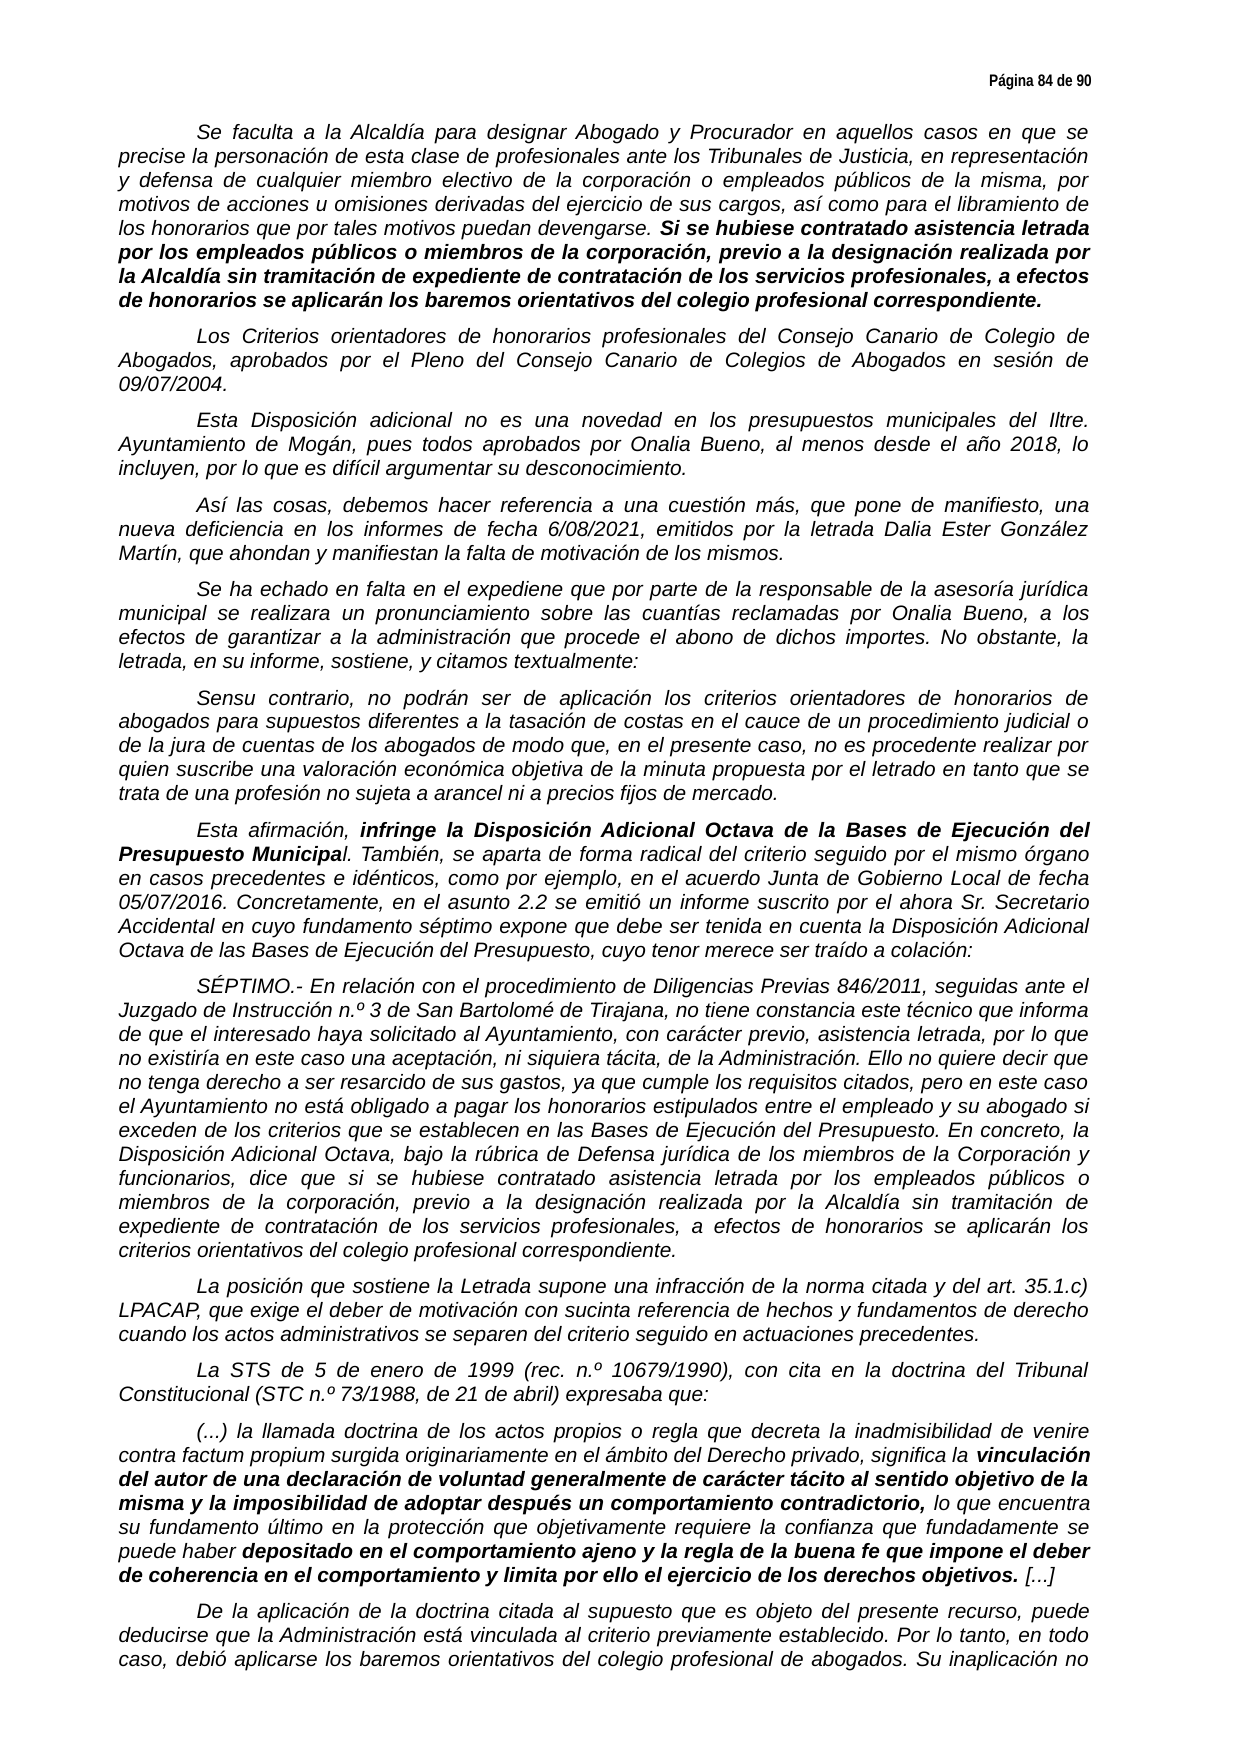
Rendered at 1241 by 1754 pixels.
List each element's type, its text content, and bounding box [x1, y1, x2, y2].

text Los Criterios orientadores de honorarios profesionales del Consejo Canario de Colegio de Abogados, aprobados por el Pleno del Consejo Canario de Colegios de Abogados en sesión de 09/07/2004. [118, 324, 1092, 396]
text Esta Disposición adicional no es una novedad en los presupuestos municipales del Iltre. Ayuntamiento de Mogán, pues todos aprobados por Onalia Bueno, al menos desde el año 2018, lo incluyen, por lo que es difícil argumentar su desconocimiento. [118, 408, 1092, 480]
text La STS de 5 de enero de 1999 (rec. n.º 10679/1990), con cita en la doctrina del Tribunal Constitucional (STC n.º 73/1988, de 21 de abril) expresaba que: [118, 1358, 1092, 1406]
text SÉPTIMO.- En relación con el procedimiento de Diligencias Previas 846/2011, seguidas ante el Juzgado de Instrucción n.º 3 de San Bartolomé de Tirajana, no tiene constancia este técnico que informa de que el interesado haya solicitado al Ayuntamiento, con carácter previo, asistencia letrada, por lo que no existiría en este caso una aceptación, ni siquiera tácita, de la Administración. Ello no quiere decir que no tenga derecho a ser resarcido de sus gastos, ya que cumple los requisitos citados, pero en este caso el Ayuntamiento no está obligado a pagar los honorarios estipulados entre el empleado y su abogado si exceden de los criterios que se establecen en las Bases de Ejecución del Presupuesto. En concreto, la Disposición Adicional Octava, bajo la rúbrica de Defensa jurídica de los miembros de la Corporación y funcionarios, dice que si se hubiese contratado asistencia letrada por los empleados públicos o miembros de la corporación, previo a la designación realizada por la Alcaldía sin tramitación de expediente de contratación de los servicios profesionales, a efectos de honorarios se aplicarán los criterios orientativos del colegio profesional correspondiente. [118, 974, 1092, 1261]
text De la aplicación de la doctrina citada al supuesto que es objeto del presente recurso, puede deducirse que la Administración está vinculada al criterio previamente establecido. Por lo tanto, en todo caso, debió aplicarse los baremos orientativos del colegio profesional de abogados. Su inaplicación no [118, 1599, 1092, 1671]
text Se ha echado en falta en el expediene que por parte de la responsable de la asesoría jurídica municipal se realizara un pronunciamiento sobre las cuantías reclamadas por Onalia Bueno, a los efectos de garantizar a la administración que procede el abono de dichos importes. No obstante, la letrada, en su informe, sostiene, y citamos textualmente: [118, 577, 1092, 673]
text La posición que sostiene la Letrada supone una infracción de la norma citada y del art. 35.1.c) LPACAP, que exige el deber de motivación con sucinta referencia de hechos y fundamentos de derecho cuando los actos administrativos se separen del criterio seguido en actuaciones precedentes. [118, 1274, 1092, 1346]
text (...) la llamada doctrina de los actos propios o regla que decreta la inadmisibilidad de venire contra factum propium surgida originariamente en el ámbito del Derecho privado, significa la vinculación del autor de una declaración de voluntad generalmente de carácter tácito al sentido objetivo de la misma y la imposibilidad de adoptar después un comportamiento contradictorio, lo que encuentra su fundamento último en la protección que objetivamente requiere la confianza que fundadamente se puede haber depositado en el comportamiento ajeno y la regla de la buena fe que impone el deber de coherencia en el comportamiento y limita por ello el ejercicio de los derechos objetivos. [...] [118, 1419, 1092, 1586]
text Se faculta a la Alcaldía para designar Abogado y Procurador en aquellos casos en que se precise la personación de esta clase de profesionales ante los Tribunales de Justicia, en representación y defensa de cualquier miembro electivo de la corporación o empleados públicos de la misma, por motivos de acciones u omisiones derivadas del ejercicio de sus cargos, así como para el libramiento de los honorarios que por tales motivos puedan devengarse. Si se hubiese contratado asistencia letrada por los empleados públicos o miembros de la corporación, previo a la designación realizada por la Alcaldía sin tramitación de expediente de contratación de los servicios profesionales, a efectos de honorarios se aplicarán los baremos orientativos del colegio profesional correspondiente. [118, 120, 1092, 311]
text Esta afirmación, infringe la Disposición Adicional Octava de la Bases de Ejecución del Presupuesto Municipal. También, se aparta de forma radical del criterio seguido por el mismo órgano en casos precedentes e idénticos, como por ejemplo, en el acuerdo Junta de Gobierno Local de fecha 05/07/2016. Concretamente, en el asunto 2.2 se emitió un informe suscrito por el ahora Sr. Secretario Accidental en cuyo fundamento séptimo expone que debe ser tenida en cuenta la Disposición Adicional Octava de las Bases de Ejecución del Presupuesto, cuyo tenor merece ser traído a colación: [118, 818, 1092, 961]
text Sensu contrario, no podrán ser de aplicación los criterios orientadores de honorarios de abogados para supuestos diferentes a la tasación de costas en el cauce de un procedimiento judicial o de la jura de cuentas de los abogados de modo que, en el presente caso, no es procedente realizar por quien suscribe una valoración económica objetiva de la minuta propuesta por el letrado en tanto que se trata de una profesión no sujeta a arancel ni a precios fijos de mercado. [118, 685, 1092, 805]
text Así las cosas, debemos hacer referencia a una cuestión más, que pone de manifiesto, una nueva deficiencia en los informes de fecha 6/08/2021, emitidos por la letrada Dalia Ester González Martín, que ahondan y manifiestan la falta de motivación de los mismos. [118, 493, 1092, 564]
